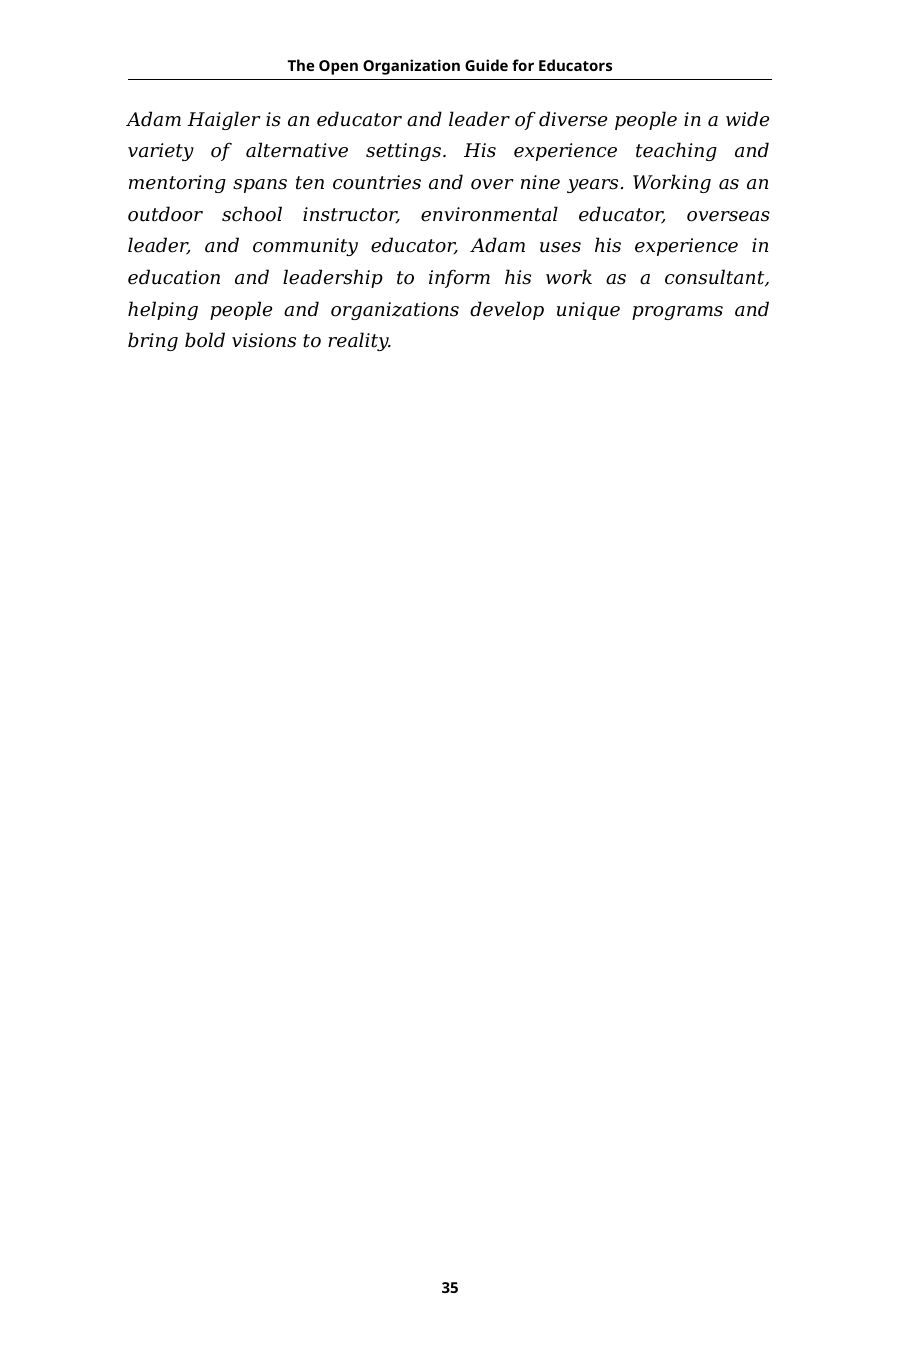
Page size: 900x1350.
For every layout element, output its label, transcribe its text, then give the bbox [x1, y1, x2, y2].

text Adam Haigler is an educator and leader of diverse people in a wide variety of alternative settings. His experience teaching and mentoring spans ten countries and over nine years. Working as an outdoor school instructor, environmental educator, overseas leader, and community educator, Adam uses his experience in education and leadership to inform his work as a consultant, helping people and organizations develop unique programs and bring bold visions to reality. [127, 109, 772, 352]
